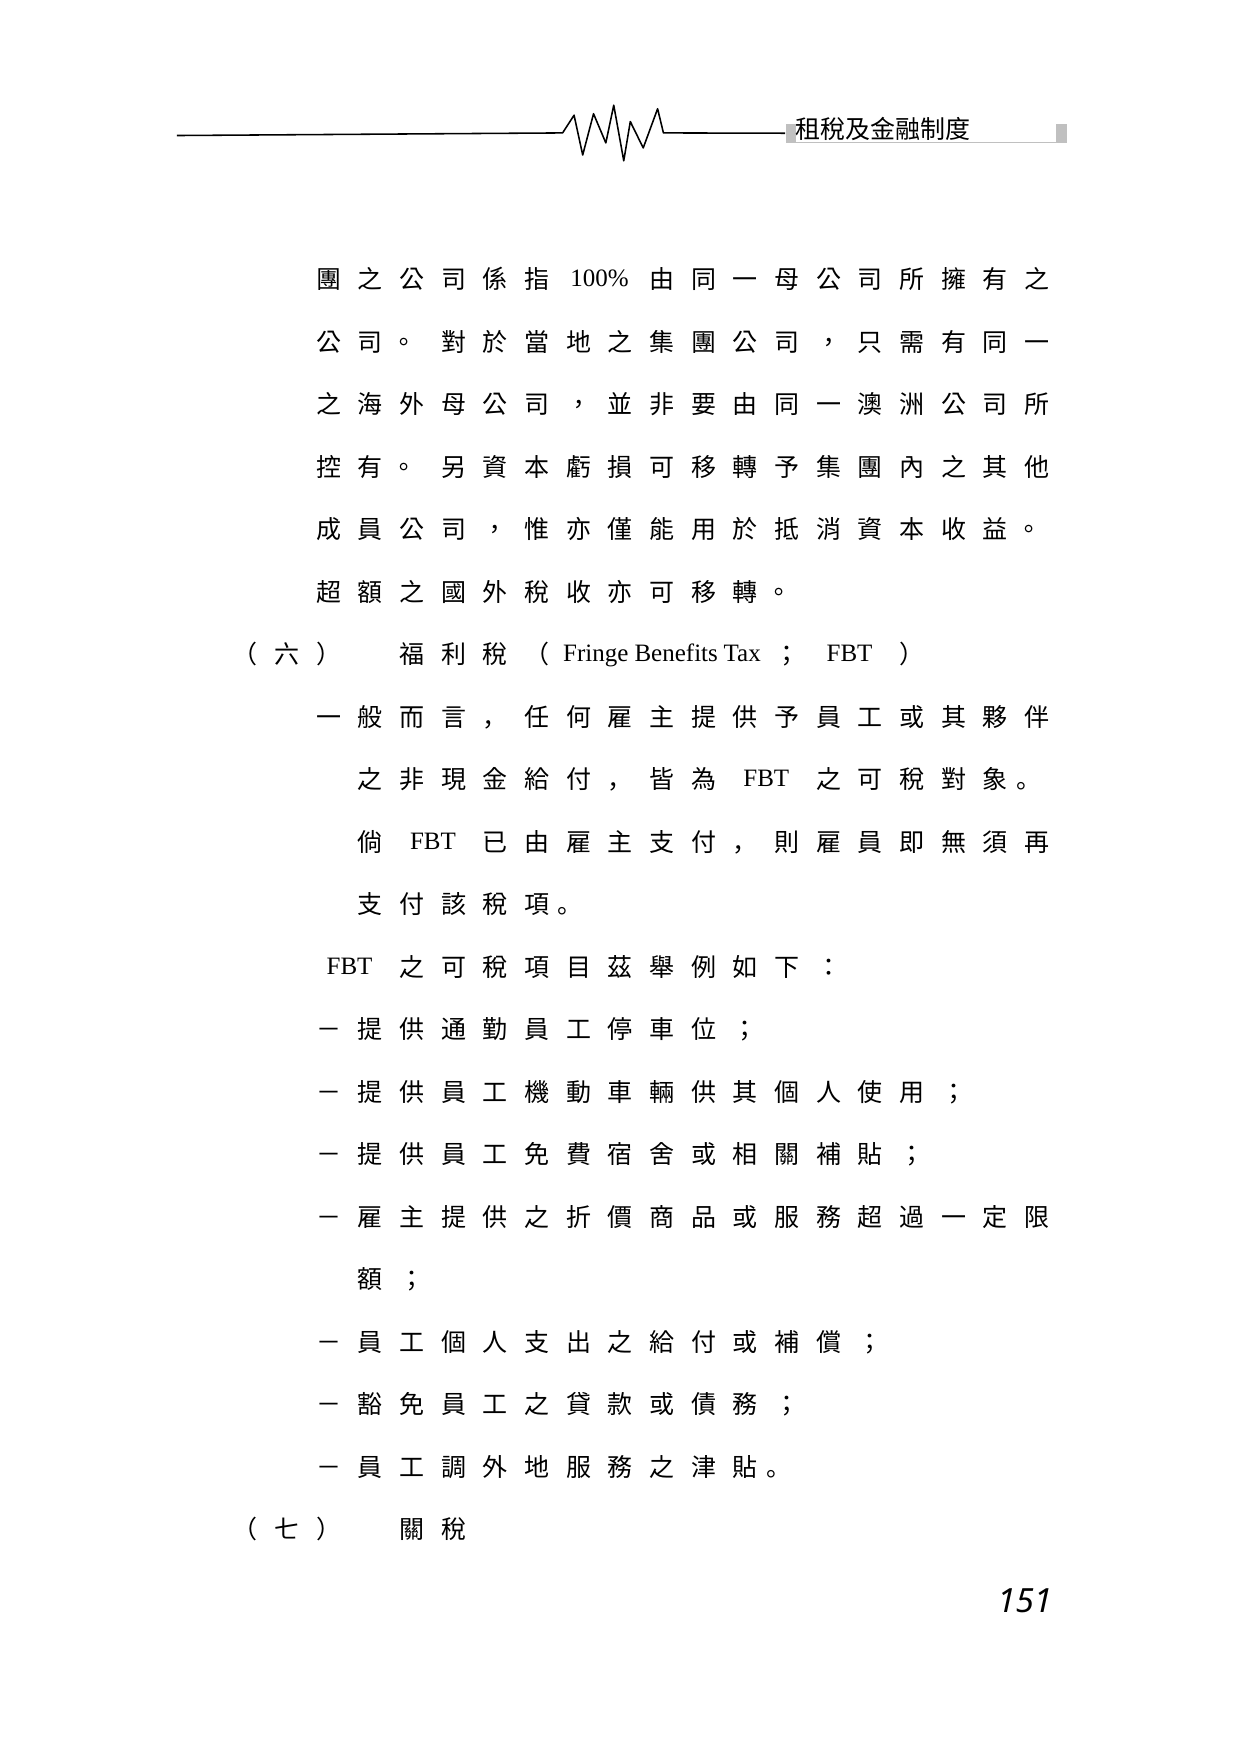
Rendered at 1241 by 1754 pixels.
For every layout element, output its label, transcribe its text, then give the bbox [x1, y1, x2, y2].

text －提供員工免費宿舍或相關補貼； [281, 1111, 1058, 1174]
text －員工調外地服務之津貼。 [281, 1424, 1058, 1486]
text 團之公司係指100%由同一母公司所擁有之公司。對於當地之集團公司，只需有同一之海外母公司，並非要由同一澳洲公司所控有。另資本虧損可移轉予集團內之其他成員公司，惟亦僅能用於抵消資本收益。超額之國外稅收亦可移轉。 [281, 236, 1058, 611]
text －提供通勤員工停車位； [281, 986, 1058, 1049]
text 一般而言，任何雇主提供予員工或其夥伴之非現金給付，皆為FBT之可稅對象。倘FBT已由雇主支付，則雇員即無須再支付該稅項。 [281, 674, 1058, 924]
text （六） 福利稅（Fringe Benefits Tax；FBT） [207, 611, 1058, 674]
text －提供員工機動車輛供其個人使用； [281, 1049, 1058, 1111]
text （七） 關稅 [207, 1486, 1058, 1549]
text FBT之可稅項目茲舉例如下： [281, 924, 1058, 986]
text －雇主提供之折價商品或服務超過一定限額； [281, 1174, 1058, 1299]
text －員工個人支出之給付或補償； [281, 1299, 1058, 1361]
text －豁免員工之貸款或債務； [281, 1361, 1058, 1424]
